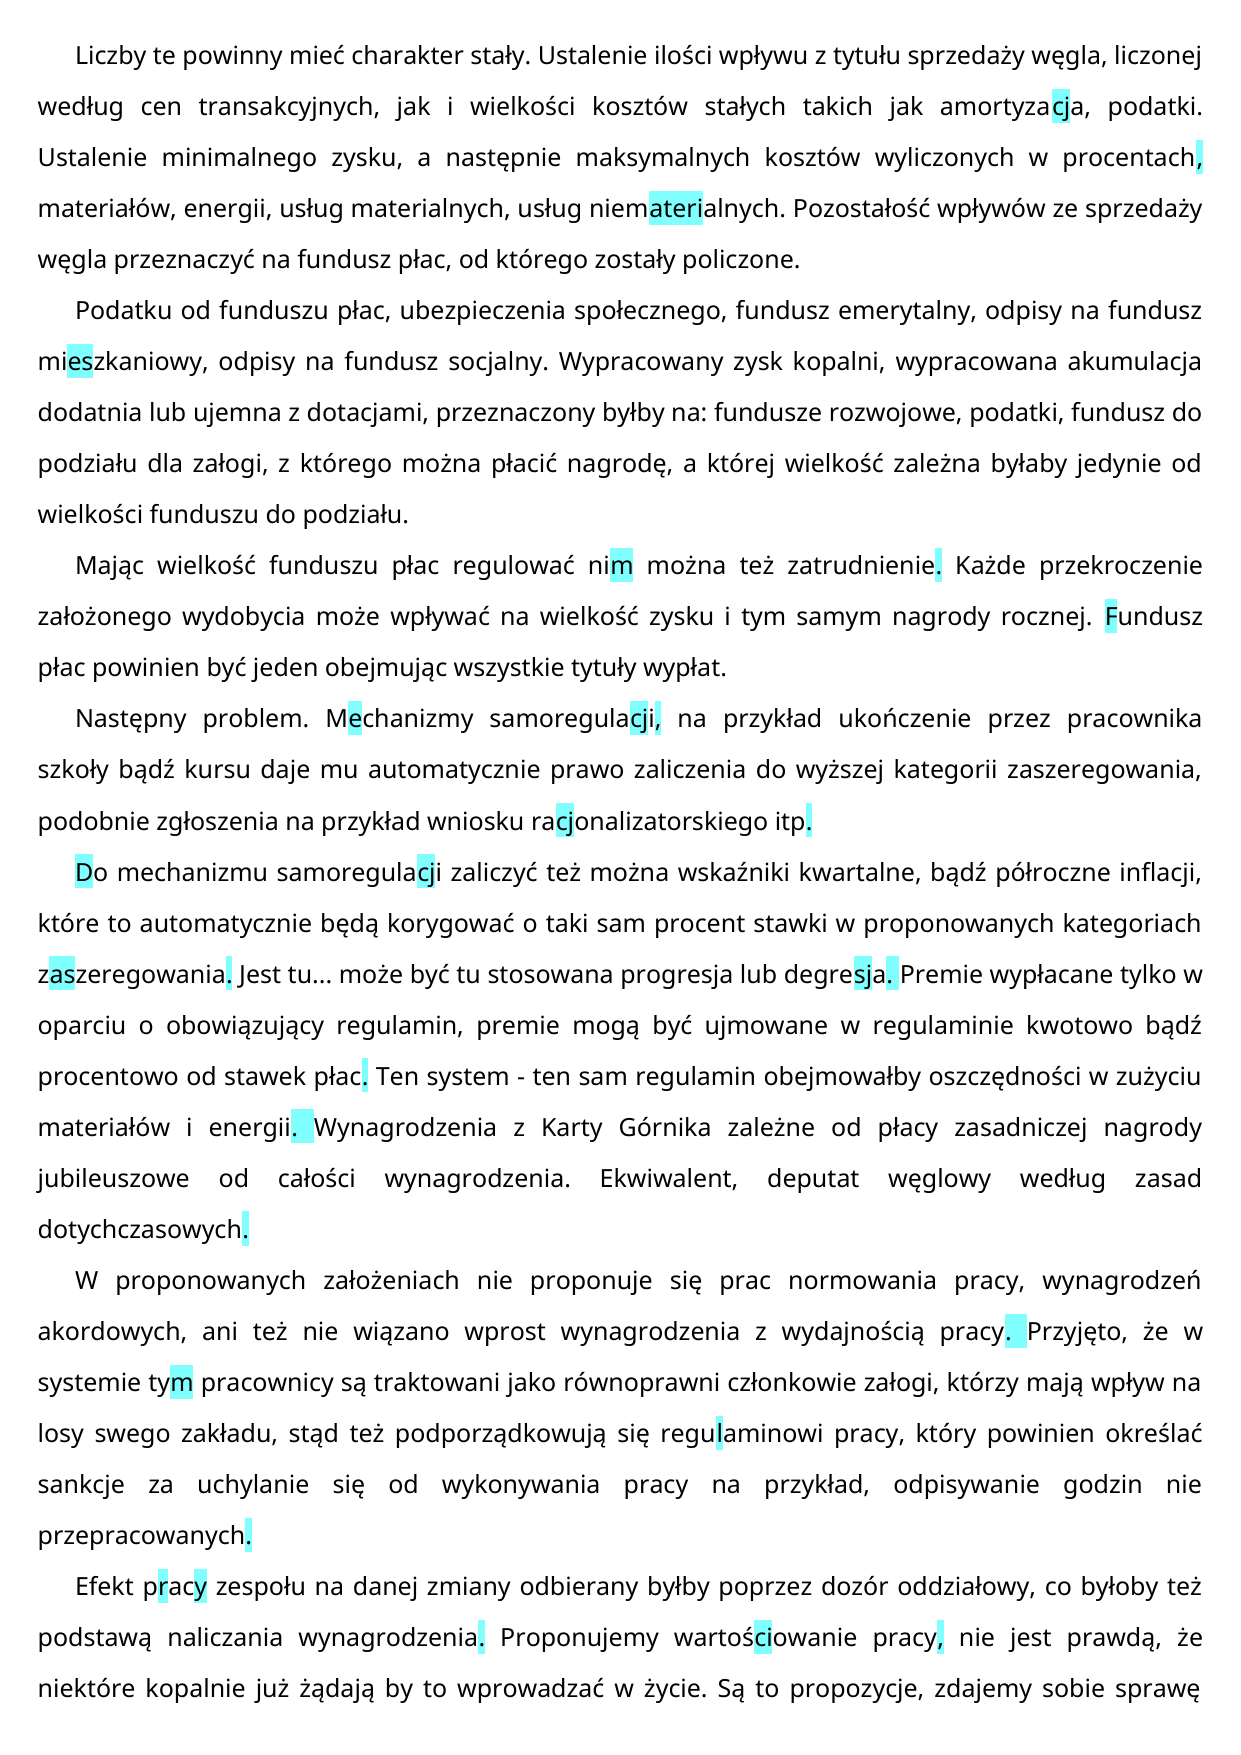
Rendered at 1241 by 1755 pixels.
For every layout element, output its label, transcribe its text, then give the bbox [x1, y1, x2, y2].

text Podatku od funduszu płac, ubezpieczenia społecznego, fundusz emerytalny, odpisy na fundusz mieszkaniowy, odpisy na fundusz socjalny. Wypracowany zysk kopalni, wypracowana akumulacja dodatnia lub ujemna z dotacjami, przeznaczony byłby na: fundusze rozwojowe, podatki, fundusz do podziału dla załogi, z którego można płacić nagrodę, a której wielkość zależna byłaby jedynie od wielkości funduszu do podziału. [37, 293, 1203, 531]
text Liczby te powinny mieć charakter stały. Ustalenie ilości wpływu z tytułu sprzedaży węgla, liczonej według cen transakcyjnych, jak i wielkości kosztów stałych takich jak amortyzacja, podatki. Ustalenie minimalnego zysku, a następnie maksymalnych kosztów wyliczonych w procentach, materiałów, energii, usług materialnych, usług niematerialnych. Pozostałość wpływów ze sprzedaży węgla przeznaczyć na fundusz płac, od którego zostały policzone. [37, 37, 1203, 276]
text Do mechanizmu samoregulacji zaliczyć też można wskaźniki kwartalne, bądź półroczne inflacji, które to automatycznie będą korygować o taki sam procent stawki w proponowanych kategoriach zaszeregowania. Jest tu... może być tu stosowana progresja lub degresja. Premie wypłacane tylko w oparciu o obowiązujący regulamin, premie mogą być ujmowane w regulaminie kwotowo bądź procentowo od stawek płac. Ten system - ten sam regulamin obejmowałby oszczędności w zużyciu materiałów i energii. Wynagrodzenia z Karty Górnika zależne od płacy zasadniczej nagrody jubileuszowe od całości wynagrodzenia. Ekwiwalent, deputat węglowy według zasad dotychczasowych. [37, 854, 1203, 1246]
text Następny problem. Mechanizmy samoregulacji, na przykład ukończenie przez pracownika szkoły bądź kursu daje mu automatycznie prawo zaliczenia do wyższej kategorii zaszeregowania, podobnie zgłoszenia na przykład wniosku racjonalizatorskiego itp. [37, 701, 1203, 837]
text Mając wielkość funduszu płac regulować nim można też zatrudnienie. Każde przekroczenie założonego wydobycia może wpływać na wielkość zysku i tym samym nagrody rocznej. Fundusz płac powinien być jeden obejmując wszystkie tytuły wypłat. [37, 548, 1203, 684]
text Efekt pracy zespołu na danej zmiany odbierany byłby poprzez dozór oddziałowy, co byłoby też podstawą naliczania wynagrodzenia. Proponujemy wartościowanie pracy, nie jest prawdą, że niektóre kopalnie już żądają by to wprowadzać w życie. Są to propozycje, zdajemy sobie sprawę [37, 1569, 1203, 1705]
text W proponowanych założeniach nie proponuje się prac normowania pracy, wynagrodzeń akordowych, ani też nie wiązano wprost wynagrodzenia z wydajnością pracy. Przyjęto, że w systemie tym pracownicy są traktowani jako równoprawni członkowie załogi, którzy mają wpływ na losy swego zakładu, stąd też podporządkowują się regulaminowi pracy, który powinien określać sankcje za uchylanie się od wykonywania pracy na przykład, odpisywanie godzin nie przepracowanych. [37, 1262, 1203, 1552]
